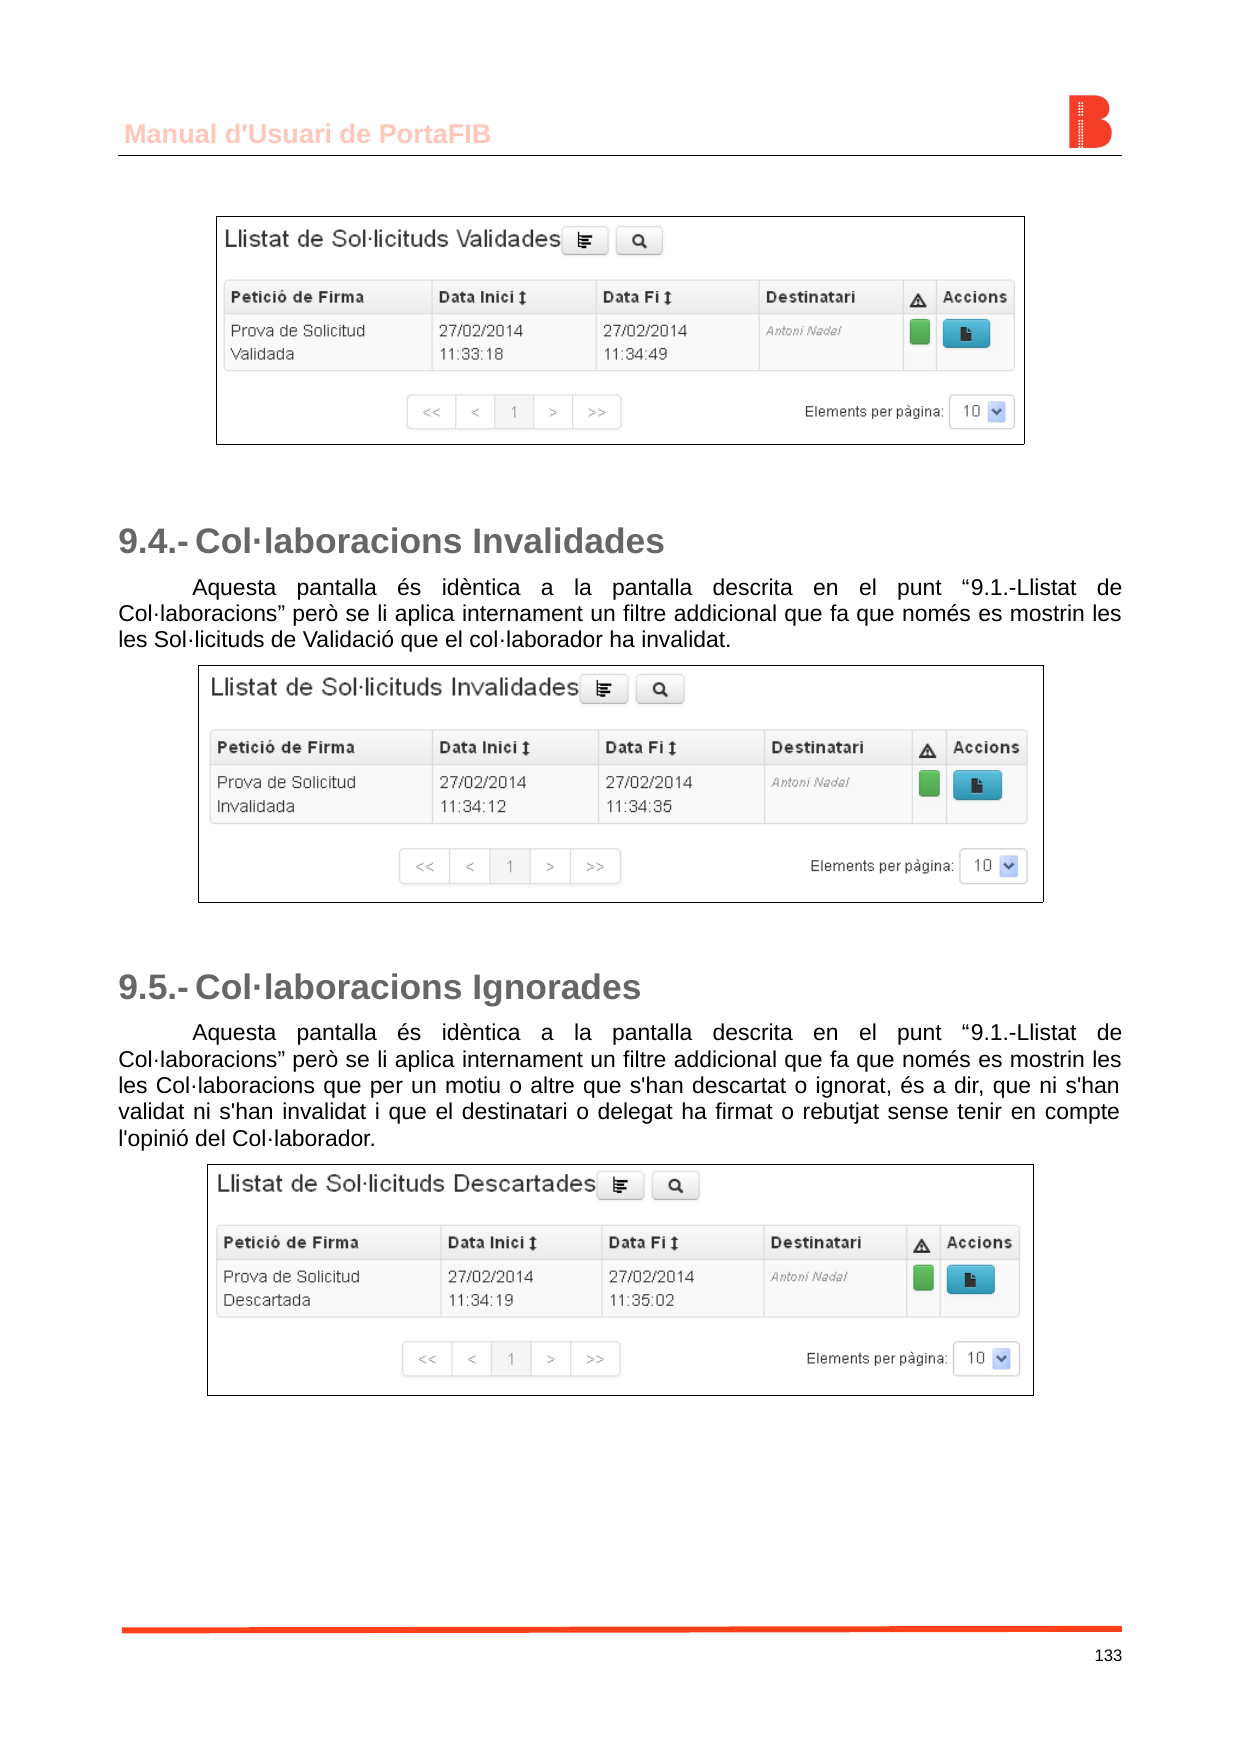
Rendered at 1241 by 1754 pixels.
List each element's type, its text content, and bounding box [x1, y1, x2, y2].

picture [219, 218, 1021, 441]
text Aquesta pantalla és idèntica a la pantalla descrita en el punt “9.1.-Llistat de Col·laboracions” però se li aplica internament un filtre addicional que fa que només es mostrin les les Col·laboracions que per un motiu o altre que s'han descartat o ignorat, és a dir, que ni s'han validat ni s'han invalidat i que el destinatari o delegat ha firmat o rebutjat sense tenir en compte l'opinió del Col·laborador. [118, 1019, 1122, 1151]
subtitle Col·laboracions Ignorades [118, 966, 1122, 1007]
picture [200, 668, 1040, 900]
picture [1063, 94, 1117, 150]
picture [209, 1166, 1031, 1393]
text Aquesta pantalla és idèntica a la pantalla descrita en el punt “9.1.-Llistat de Col·laboracions” però se li aplica internament un filtre addicional que fa que només es mostrin les les Sol·licituds de Validació que el col·laborador ha invalidat. [118, 574, 1122, 653]
subtitle Col·laboracions Invalidades [118, 520, 1122, 561]
